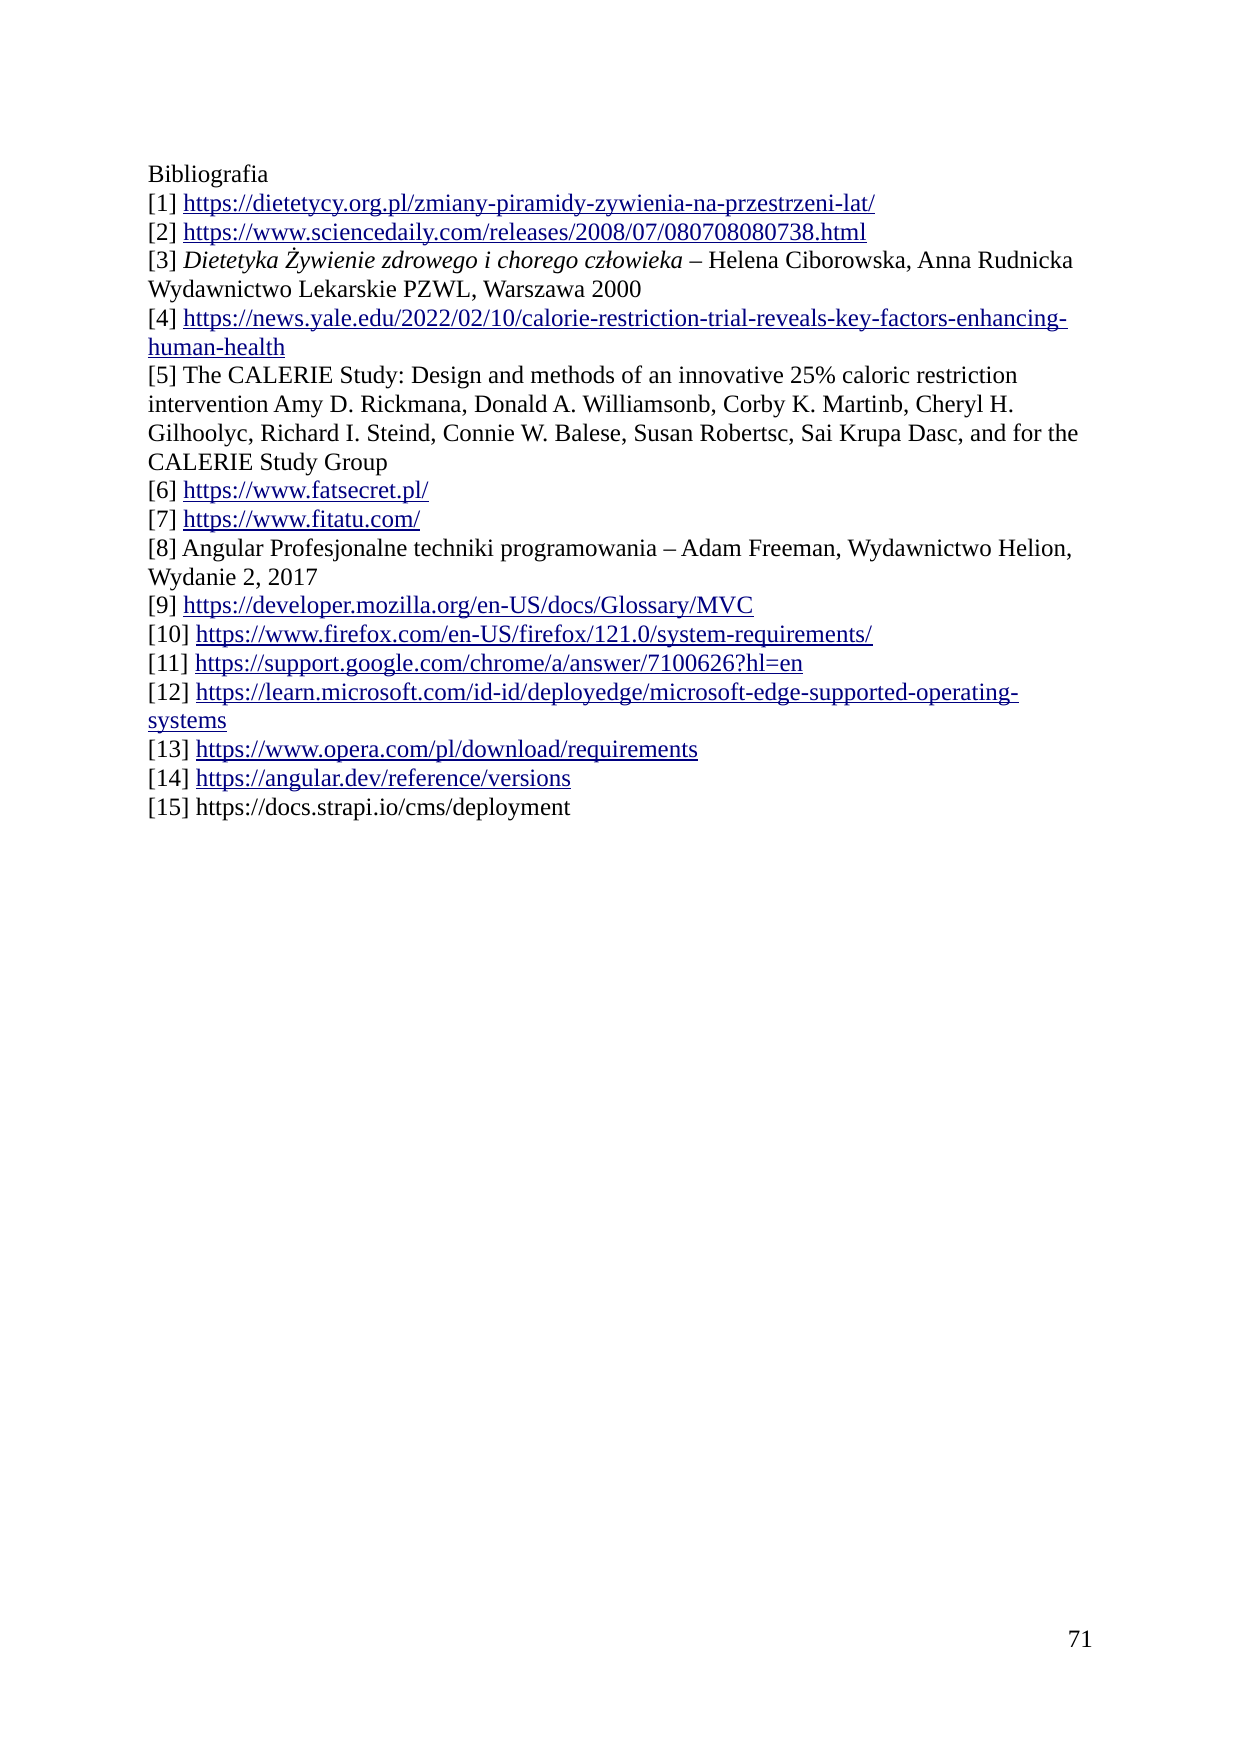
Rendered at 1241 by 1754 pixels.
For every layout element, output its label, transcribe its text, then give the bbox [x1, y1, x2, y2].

text [2] https://www.sciencedaily.com/releases/2008/07/080708080738.html [148, 217, 1092, 246]
text Bibliografia [148, 159, 1092, 188]
text [1] https://dietetycy.org.pl/zmiany-piramidy-zywienia-na-przestrzeni-lat/ [148, 188, 1092, 217]
text [14] https://angular.dev/reference/versions [148, 763, 1092, 792]
text [11] https://support.google.com/chrome/a/answer/7100626?hl=en [148, 648, 1092, 677]
text [9] https://developer.mozilla.org/en-US/docs/Glossary/MVC [148, 591, 1092, 619]
text [7] https://www.fitatu.com/ [148, 504, 1092, 533]
text [13] https://www.opera.com/pl/download/requirements [148, 734, 1092, 763]
text [10] https://www.firefox.com/en-US/firefox/121.0/system-requirements/ [148, 619, 1092, 648]
text [12] https://learn.microsoft.com/id-id/deployedge/microsoft-edge-supported-operating-systems [148, 677, 1092, 734]
text [4] https://news.yale.edu/2022/02/10/calorie-restriction-trial-reveals-key-factors-enhancing-human-health [148, 303, 1092, 361]
text [5] The CALERIE Study: Design and methods of an innovative 25% caloric restriction intervention Amy D. Rickmana, Donald A. Williamsonb, Corby K. Martinb, Cheryl H. Gilhoolyc, Richard I. Steind, Connie W. Balese, Susan Robertsc, Sai Krupa Dasc, and for the CALERIE Study Group [148, 361, 1092, 476]
text [3] Dietetyka Żywienie zdrowego i chorego człowieka – Helena Ciborowska, Anna Rudnicka Wydawnictwo Lekarskie PZWL, Warszawa 2000 [148, 246, 1092, 303]
text [6] https://www.fatsecret.pl/ [148, 476, 1092, 504]
text [15] https://docs.strapi.io/cms/deployment [148, 792, 1092, 821]
text [8] Angular Profesjonalne techniki programowania – Adam Freeman, Wydawnictwo Helion, Wydanie 2, 2017 [148, 533, 1092, 591]
